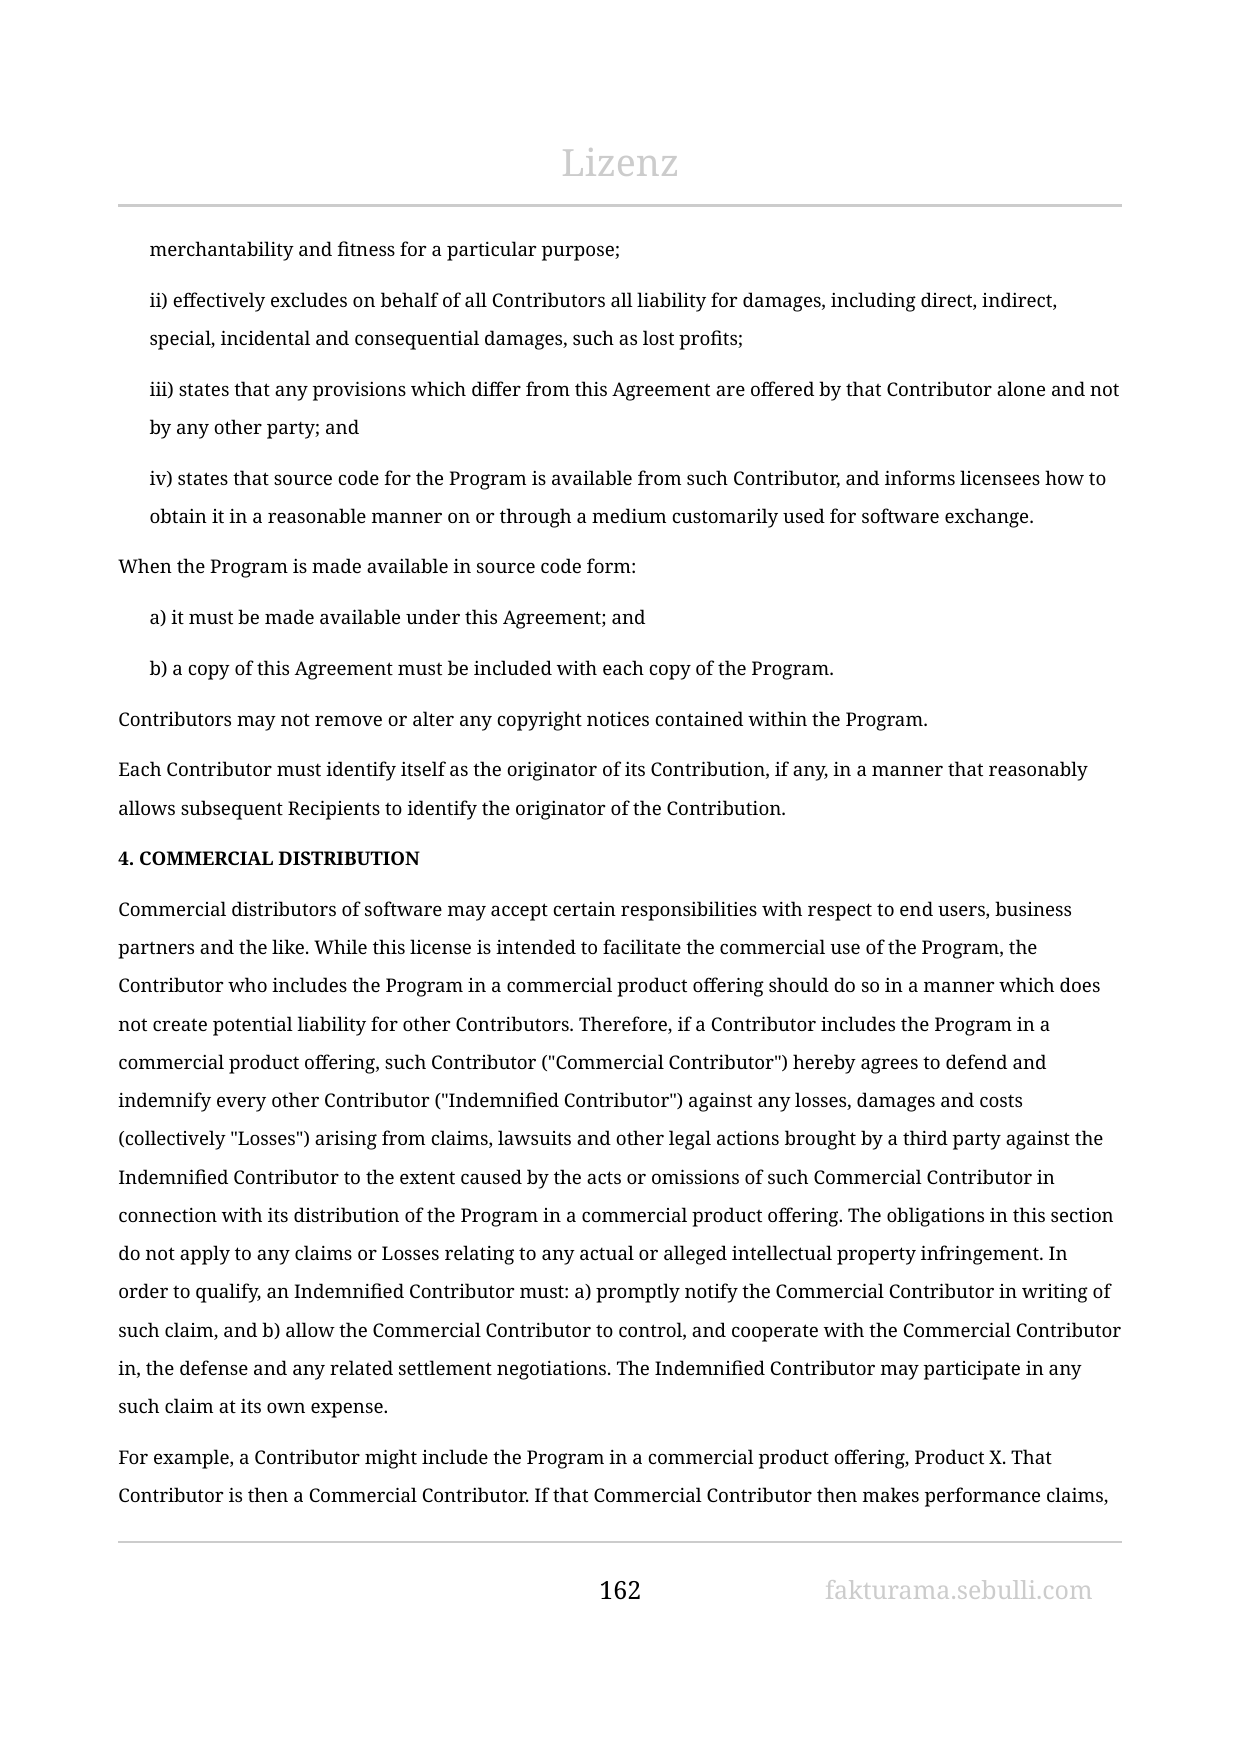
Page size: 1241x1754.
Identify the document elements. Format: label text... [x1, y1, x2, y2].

text 4. COMMERCIAL DISTRIBUTION [118, 846, 1122, 871]
text When the Program is made available in source code form: [118, 554, 1122, 579]
list ii) effectively excludes on behalf of all Contributors all liability for damages, including direct, indirect, special, incidental and consequential damages, such as lost profits; [149, 287, 1122, 351]
list iii) states that any provisions which differ from this Agreement are offered by that Contributor alone and not by any other party; and [149, 376, 1122, 439]
list a) it must be made available under this Agreement; and [149, 604, 1122, 630]
text For example, a Contributor might include the Program in a commercial product offering, Product X. That Contributor is then a Commercial Contributor. If that Commercial Contributor then makes performance claims, [118, 1444, 1122, 1508]
list merchantability and fitness for a particular purpose; [149, 236, 1122, 262]
text Contributors may not remove or alter any copyright notices contained within the Program. [118, 706, 1122, 731]
list b) a copy of this Agreement must be included with each copy of the Program. [149, 655, 1122, 681]
text Commercial distributors of software may accept certain responsibilities with respect to end users, business partners and the like. While this license is intended to facilitate the commercial use of the Program, the Contributor who includes the Program in a commercial product offering should do so in a manner which does not create potential liability for other Contributors. Therefore, if a Contributor includes the Program in a commercial product offering, such Contributor ("Commercial Contributor") hereby agrees to defend and indemnify every other Contributor ("Indemnified Contributor") against any losses, damages and costs (collectively "Losses") arising from claims, lawsuits and other legal actions brought by a third party against the Indemnified Contributor to the extent caused by the acts or omissions of such Commercial Contributor in connection with its distribution of the Program in a commercial product offering. The obligations in this section do not apply to any claims or Losses relating to any actual or alleged intellectual property infringement. In order to qualify, an Indemnified Contributor must: a) promptly notify the Commercial Contributor in writing of such claim, and b) allow the Commercial Contributor to control, and cooperate with the Commercial Contributor in, the defense and any related settlement negotiations. The Indemnified Contributor may participate in any such claim at its own expense. [118, 896, 1122, 1419]
list iv) states that source code for the Program is available from such Contributor, and informs licensees how to obtain it in a reasonable manner on or through a medium customarily used for software exchange. [149, 465, 1122, 528]
text Each Contributor must identify itself as the originator of its Contribution, if any, in a manner that reasonably allows subsequent Recipients to identify the originator of the Contribution. [118, 757, 1122, 820]
